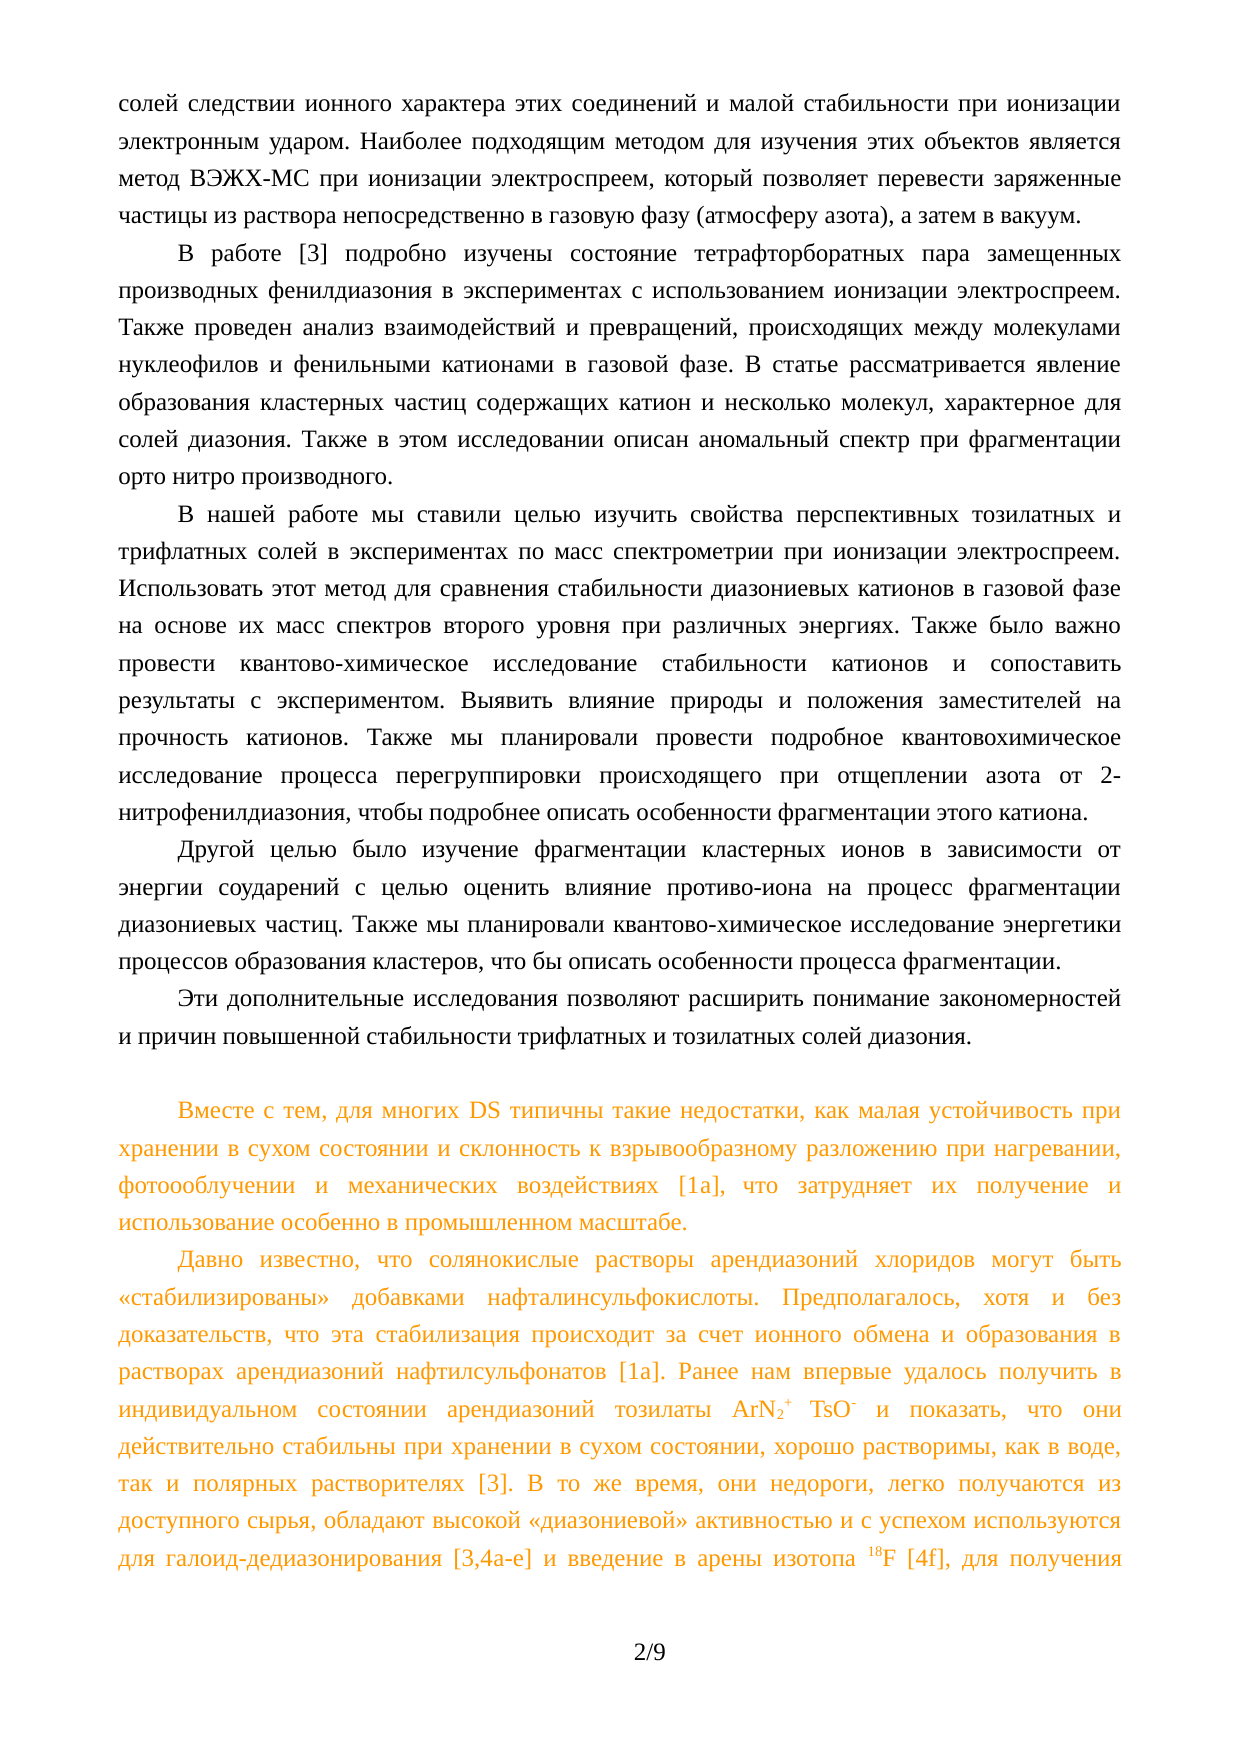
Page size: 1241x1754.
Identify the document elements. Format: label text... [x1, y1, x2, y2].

text Давно известно, что солянокислые растворы арендиазоний хлоридов могут быть «стабилизированы» добавками нафталинсульфокислоты. Предполагалось, хотя и без доказательств, что эта стабилизация происходит за счет ионного обмена и образования в растворах арендиазоний нафтилсульфонатов [1a]. Ранее нам впервые удалось получить в индивидуальном состоянии арендиазоний тозилаты ArN2+ TsO- и показать, что они действительно стабильны при хранении в сухом состоянии, хорошо растворимы, как в воде, так и полярных растворителях [3]. В то же время, они недороги, легко получаются из доступного сырья, обладают высокой «диазониевой» активностью и с успехом используются для галоид-дедиазонирования [3,4a-e] и введение в арены изотопа 18F [4f], для получения [118, 1244, 1122, 1572]
text Вместе с тем, для многих DS типичны такие недостатки, как малая устойчивость при хранении в сухом состоянии и склонность к взрывообразному разложению при нагревании, фотоооблучении и механических воздействиях [1a], что затрудняет их получение и использование особенно в промышленном масштабе. [118, 1095, 1122, 1236]
list Эти дополнительные исследования позволяют расширить понимание закономерностей и причин повышенной стабильности трифлатных и тозилатных солей диазония. [118, 983, 1122, 1049]
list В работе [3] подробно изучены состояние тетрафторборатных пара замещенных производных фенилдиазония в экспериментах с использованием ионизации электроспреем. Также проведен анализ взаимодействий и превращений, происходящих между молекулами нуклеофилов и фенильными катионами в газовой фазе. В статье рассматривается явление образования кластерных частиц содержащих катион и несколько молекул, характерное для солей диазония. Также в этом исследовании описан аномальный спектр при фрагментации орто нитро производного. [118, 238, 1122, 490]
list В нашей работе мы ставили целью изучить свойства перспективных тозилатных и трифлатных солей в экспериментах по масс спектрометрии при ионизации электроспреем. Использовать этот метод для сравнения стабильности диазониевых катионов в газовой фазе на основе их масс спектров второго уровня при различных энергиях. Также было важно провести квантово-химическое исследование стабильности катионов и сопоставить результаты с экспериментом. Выявить влияние природы и положения заместителей на прочность катионов. Также мы планировали провести подробное квантовохимическое исследование процесса перегруппировки происходящего при отщеплении азота от 2-нитрофенилдиазония, чтобы подробнее описать особенности фрагментации этого катиона. [118, 499, 1122, 826]
list Другой целью было изучение фрагментации кластерных ионов в зависимости от энергии соударений с целью оценить влияние противо-иона на процесс фрагментации диазониевых частиц. Также мы планировали квантово-химическое исследование энергетики процессов образования кластеров, что бы описать особенности процесса фрагментации. [118, 834, 1122, 975]
list солей следствии ионного характера этих соединений и малой стабильности при ионизации электронным ударом. Наиболее подходящим методом для изучения этих объектов является метод ВЭЖХ-МС при ионизации электроспреем, который позволяет перевести заряженные частицы из раствора непосредственно в газовую фазу (атмосферу азота), а затем в вакуум. [118, 88, 1122, 229]
